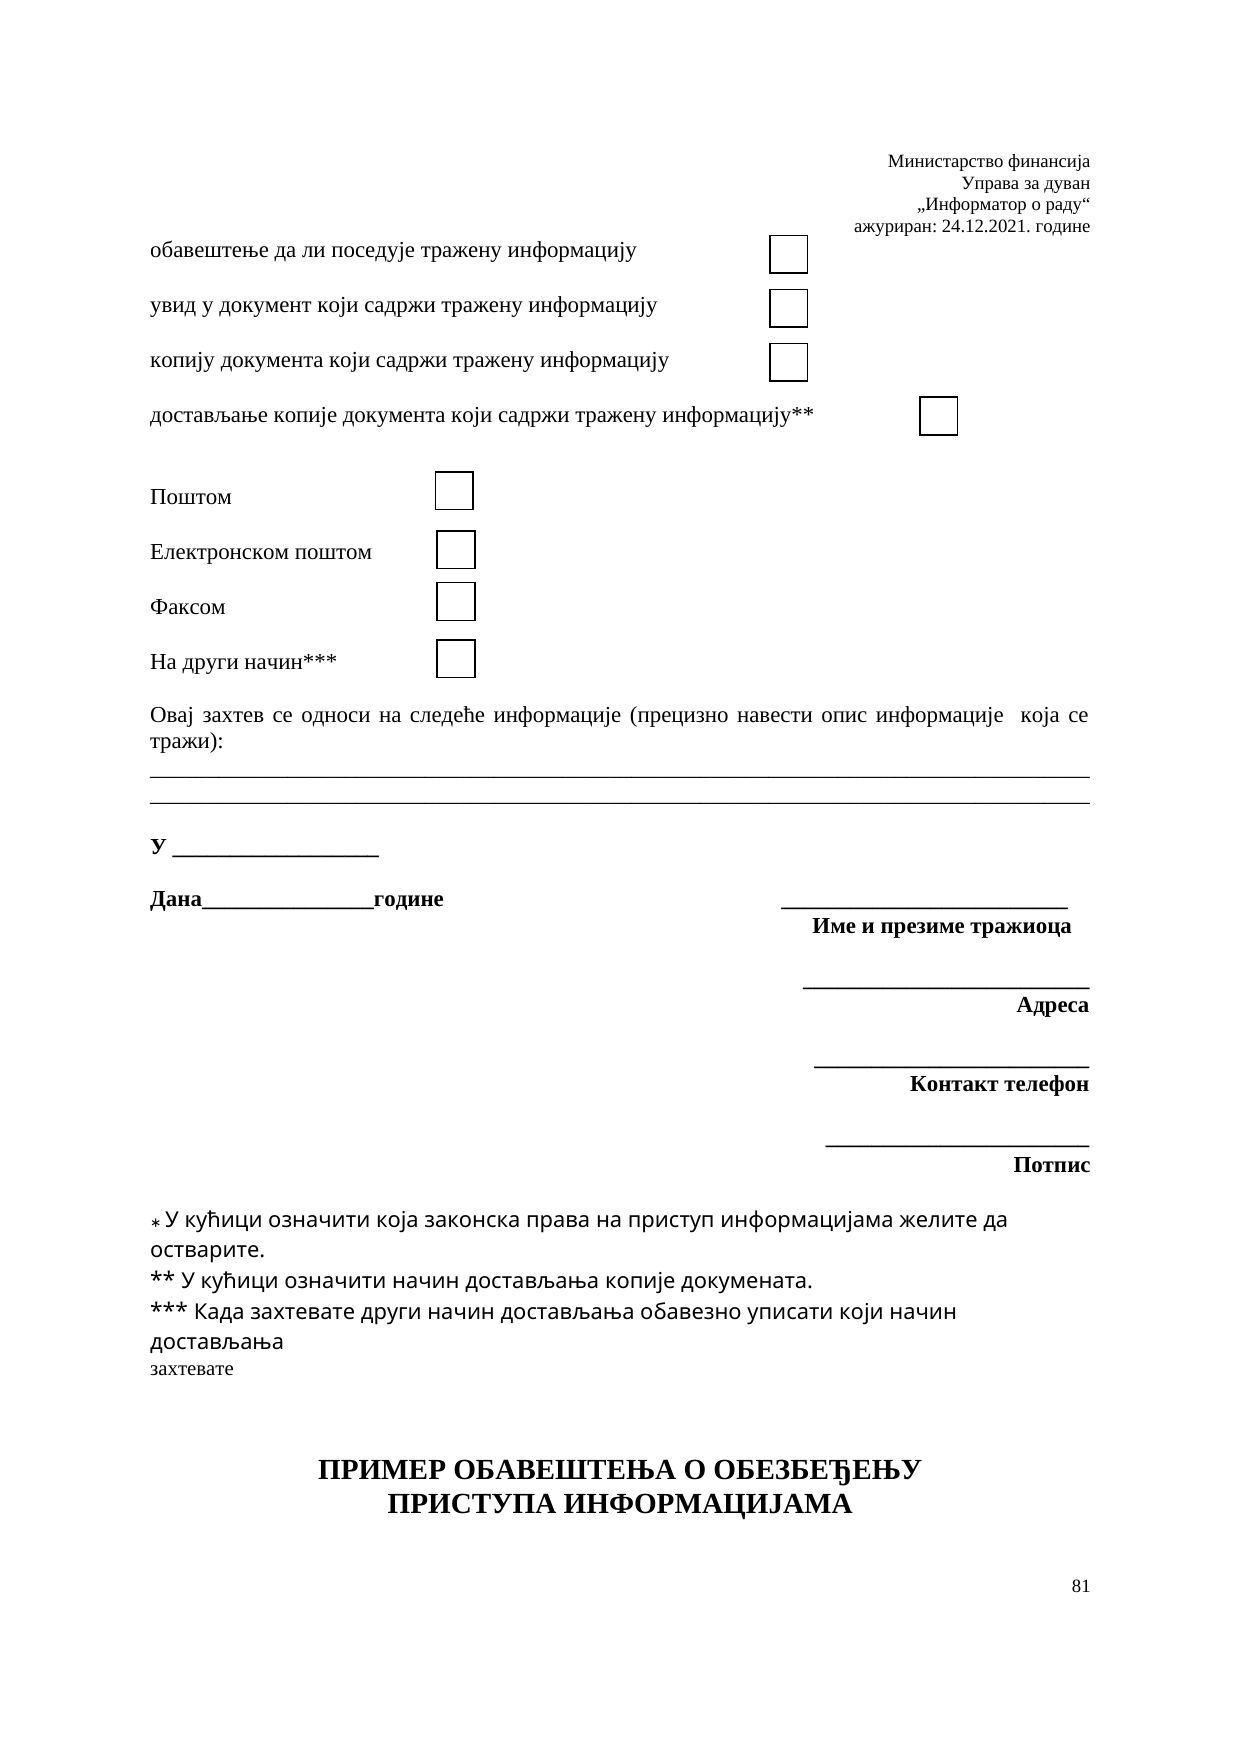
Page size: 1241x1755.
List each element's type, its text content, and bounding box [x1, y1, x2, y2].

text [476, 593, 1090, 619]
text увид у документ који садржи тражену информацију [150, 291, 769, 318]
text Електронском поштом [150, 538, 436, 564]
text *** Када захтевате други начин достављања обавезно уписати који начин достављања [150, 1295, 1090, 1356]
text Факсом [150, 593, 436, 619]
text _________________________ [150, 964, 1090, 991]
text __________________________________________________________________________________ [150, 754, 1090, 777]
text достављање копије документа који садржи тражену информацију** [150, 402, 919, 428]
text __________________________________________________________________________________ [150, 778, 1090, 803]
text Адреса [150, 991, 1090, 1017]
text ПРИМЕР ОБАВЕШТЕЊА О ОБЕЗБЕЂЕЊУ [150, 1452, 1090, 1486]
text _______________________ [150, 1123, 1090, 1149]
text [808, 236, 1090, 263]
text ∗ У кућици означити која законска права на приступ информацијама желите да остварите. [150, 1204, 1090, 1264]
text Име и презиме тражиоца [150, 912, 1090, 938]
text [808, 346, 1090, 373]
text Овај захтев се односи на следеће информације (прецизно навести опис информације која се тражи): [150, 701, 1090, 754]
text Потпис [150, 1149, 1090, 1178]
text ПРИСТУПА ИНФОРМАЦИЈАМА [150, 1486, 1090, 1519]
text У __________________ [150, 833, 1090, 859]
text Дана_______________године _________________________ [150, 886, 1090, 912]
text Поштом [150, 483, 435, 509]
text копију документа који садржи тражену информацију [150, 346, 769, 373]
text ________________________ [150, 1044, 1090, 1070]
text захтевате [150, 1356, 1090, 1380]
text [476, 538, 1090, 564]
text Контакт телефон [150, 1070, 1090, 1096]
text [958, 402, 1090, 428]
text [808, 291, 1090, 318]
text На други начин*** [150, 648, 436, 675]
text [474, 483, 1090, 509]
text ** У кућици означити начин достављања копије докумената. [150, 1264, 1090, 1295]
text [476, 648, 1090, 675]
text обавештење да ли поседује тражену информацију [150, 236, 769, 263]
